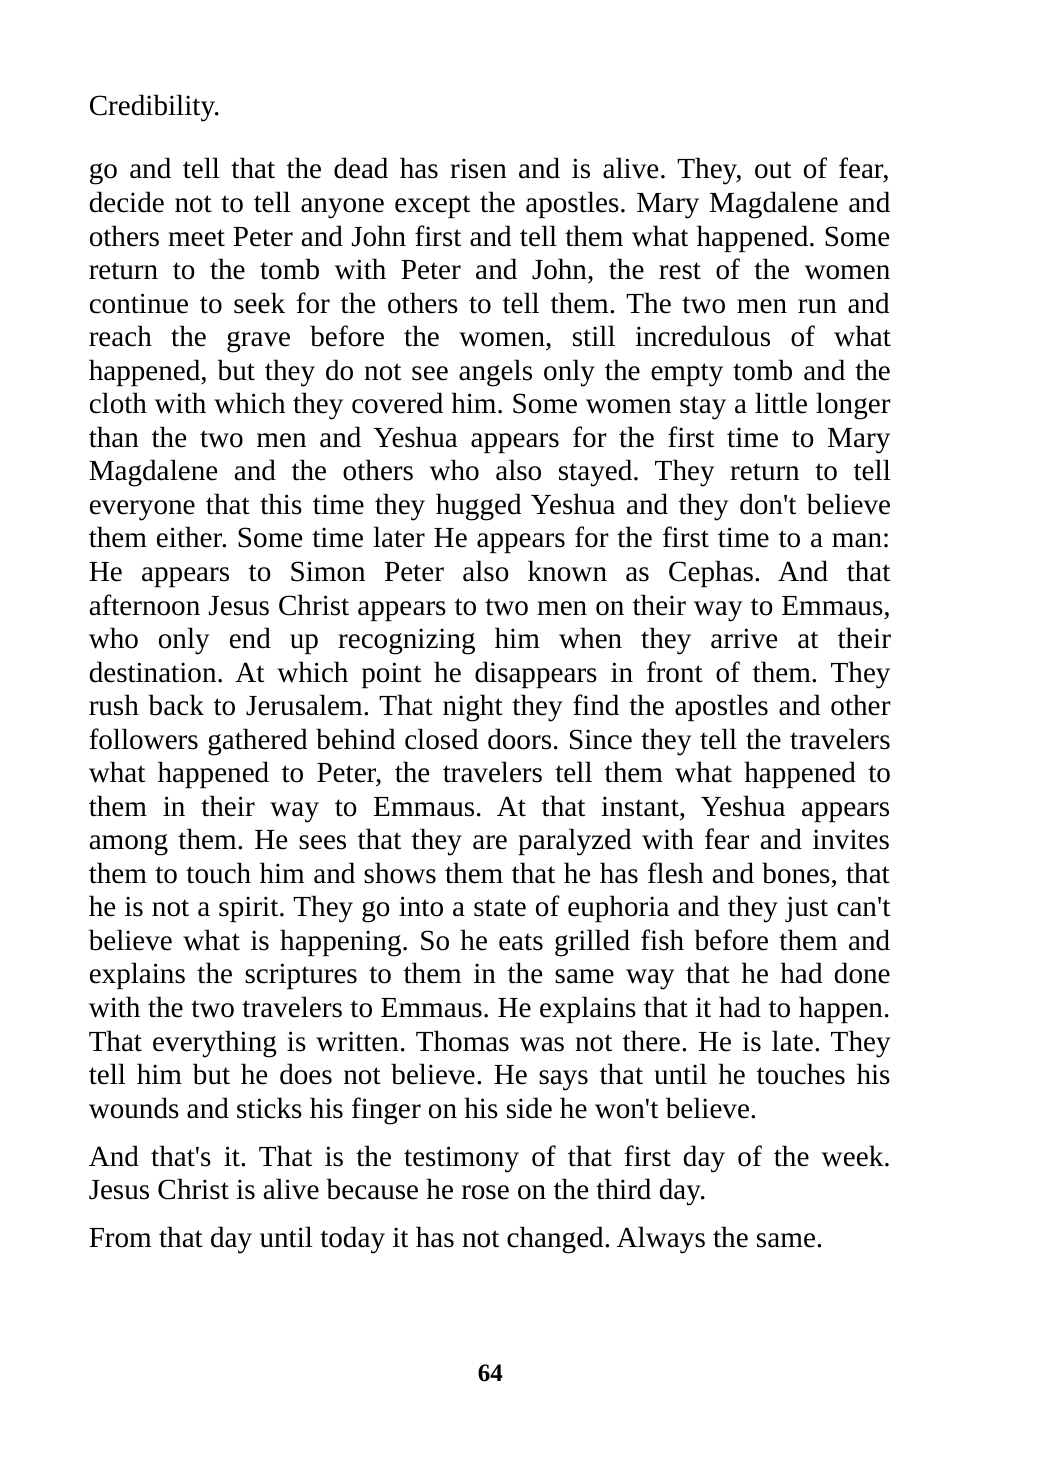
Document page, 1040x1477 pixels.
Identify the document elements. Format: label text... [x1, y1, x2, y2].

text And that's it. That is the testimony of that first day of the week. Jesus Christ is alive because he rose on the third day. [88, 1139, 892, 1206]
text go and tell that the dead has risen and is alive. They, out of fear, decide not to tell anyone except the apostles. Mary Magdalene and others meet Peter and John first and tell them what happened. Some return to the tomb with Peter and John, the rest of the women continue to seek for the others to tell them. The two men run and reach the grave before the women, still incredulous of what happened, but they do not see angels only the empty tomb and the cloth with which they covered him. Some women stay a little longer than the two men and Yeshua appears for the first time to Mary Magdalene and the others who also stayed. They return to tell everyone that this time they hugged Yeshua and they don't believe them either. Some time later He appears for the first time to a man: He appears to Simon Peter also known as Cephas. And that afternoon Jesus Christ appears to two men on their way to Emmaus, who only end up recognizing him when they arrive at their destination. At which point he disappears in front of them. They rush back to Jerusalem. That night they find the apostles and other followers gathered behind closed doors. Since they tell the travelers what happened to Peter, the travelers tell them what happened to them in their way to Emmaus. At that instant, Yeshua appears among them. He sees that they are paralyzed with fear and invites them to touch him and shows them that he has flesh and bones, that he is not a spirit. They go into a state of euphoria and they just can't believe what is happening. So he eats grilled fish before them and explains the scriptures to them in the same way that he had done with the two travelers to Emmaus. He explains that it had to happen. That everything is written. Thomas was not there. He is late. They tell him but he does not believe. He says that until he touches his wounds and sticks his finger on his side he won't believe. [88, 152, 892, 1124]
text From that day until today it has not changed. Always the same. [88, 1221, 892, 1254]
